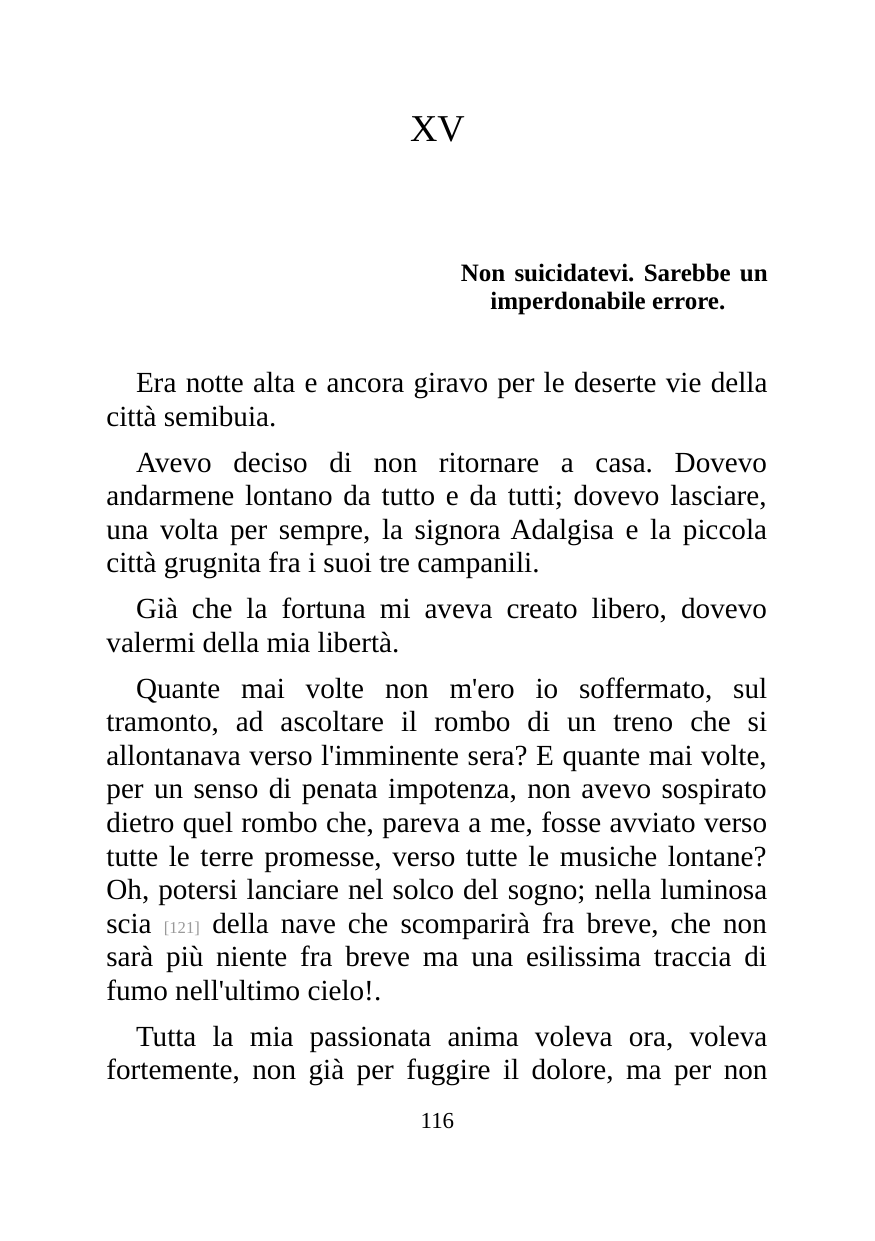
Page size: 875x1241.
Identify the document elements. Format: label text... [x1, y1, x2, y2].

text Avevo deciso di non ritornare a casa. Dovevo andarmene lontano da tutto e da tutti; dovevo lasciare, una volta per sempre, la signora Adalgisa e la piccola città grugnita fra i suoi tre campanili. [106, 445, 768, 579]
subtitle XV [106, 106, 768, 150]
text Era notte alta e ancora giravo per le deserte vie della città semibuia. [106, 365, 768, 432]
text Quante mai volte non m'ero io soffermato, sul tramonto, ad ascoltare il rombo di un treno che si allontanava verso l'imminente sera? E quante mai volte, per un senso di penata impotenza, non avevo sospirato dietro quel rombo che, pareva a me, fosse avviato verso tutte le terre promesse, verso tutte le musiche lontane? Oh, potersi lanciare nel solco del sogno; nella luminosa scia [121] della nave che scomparirà fra breve, che non sarà più niente fra breve ma una esilissima traccia di fumo nell'ultimo cielo!. [106, 671, 768, 1006]
text Non suicidatevi. Sarebbe un imperdonabile errore. [461, 258, 768, 315]
text Già che la fortuna mi aveva creato libero, dovevo valermi della mia libertà. [106, 591, 768, 658]
text Tutta la mia passionata anima voleva ora, voleva fortemente, non già per fuggire il dolore, ma per non [106, 1019, 768, 1086]
